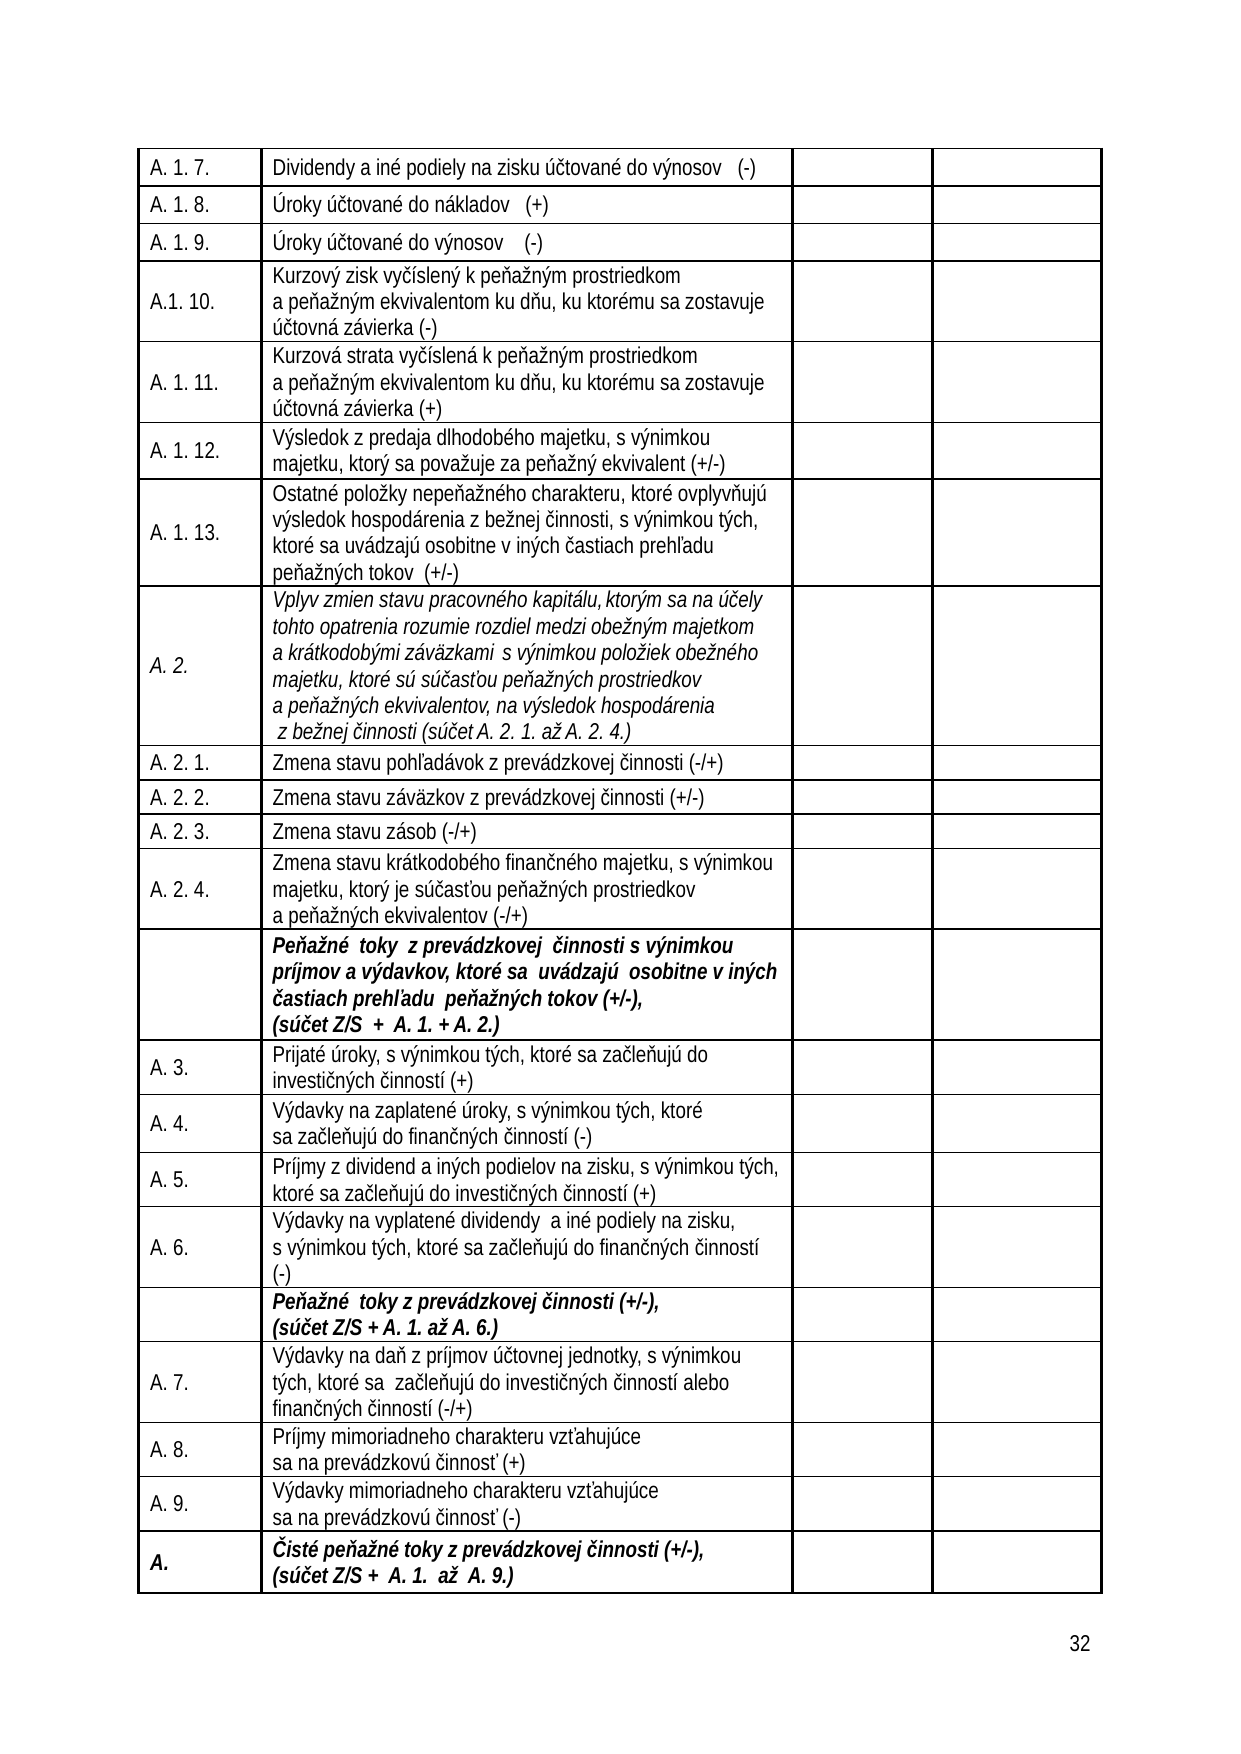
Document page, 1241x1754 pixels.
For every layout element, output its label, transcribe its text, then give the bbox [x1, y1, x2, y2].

table_cell Príjmy mimoriadneho charakteru vzťahujúce sa na prevádzkovú činnosť (+) [263, 1423, 791, 1476]
table_cell Výdavky mimoriadneho charakteru vzťahujúce sa na prevádzkovú činnosť (-) [263, 1477, 791, 1530]
table_cell [794, 930, 931, 1039]
table_cell [934, 781, 1100, 813]
table_cell [794, 1095, 931, 1152]
table_cell [794, 1207, 931, 1286]
table_cell A. 1. 7. [140, 149, 260, 185]
table_cell [794, 1532, 931, 1592]
table_cell A. 4. [140, 1095, 260, 1152]
table_cell [794, 224, 931, 260]
table_cell Prijaté úroky, s výnimkou tých, ktoré sa začleňujú do investičných činností (+) [263, 1041, 791, 1093]
table_cell [794, 815, 931, 848]
table_cell A. [140, 1532, 260, 1592]
table_cell A. 2. 2. [140, 781, 260, 813]
table_cell [934, 746, 1100, 779]
table_cell [794, 849, 931, 928]
table_cell Čisté peňažné toky z prevádzkovej činnosti (+/-), (súčet Z/S + A. 1. až A. 9.) [263, 1532, 791, 1592]
table_cell A. 1. 9. [140, 224, 260, 260]
table_cell [140, 930, 260, 1039]
table_cell [934, 187, 1100, 223]
table_cell [794, 342, 931, 421]
table_cell [794, 480, 931, 585]
table_cell [934, 815, 1100, 848]
table_cell A. 2. [140, 587, 260, 744]
table_cell A. 8. [140, 1423, 260, 1476]
table_cell [794, 781, 931, 813]
table_cell A. 2. 4. [140, 849, 260, 928]
table_cell A.1. 10. [140, 262, 260, 341]
table_cell [934, 480, 1100, 585]
table_cell [934, 930, 1100, 1039]
table_cell A. 1. 8. [140, 187, 260, 223]
table_cell [794, 149, 931, 185]
table_cell A. 2. 3. [140, 815, 260, 848]
table_cell A. 1. 12. [140, 423, 260, 478]
table_cell [934, 1342, 1100, 1421]
table_cell Zmena stavu krátkodobého finančného majetku, s výnimkou majetku, ktorý je súčasťou peňažných prostriedkov a peňažných ekvivalentov (-/+) [263, 849, 791, 928]
table_cell A. 9. [140, 1477, 260, 1530]
table_cell A. 2. 1. [140, 746, 260, 779]
table_cell [794, 187, 931, 223]
table_cell Úroky účtované do výnosov (-) [263, 224, 791, 260]
table_cell [794, 1342, 931, 1421]
table_cell A. 7. [140, 1342, 260, 1421]
table_cell Dividendy a iné podiely na zisku účtované do výnosov (-) [263, 149, 791, 185]
table_cell [934, 849, 1100, 928]
table_cell [934, 1288, 1100, 1341]
table_cell Zmena stavu pohľadávok z prevádzkovej činnosti (-/+) [263, 746, 791, 779]
table_cell Zmena stavu záväzkov z prevádzkovej činnosti (+/-) [263, 781, 791, 813]
table_cell [934, 342, 1100, 421]
table_cell [794, 746, 931, 779]
table_cell [934, 1041, 1100, 1093]
table_cell Výdavky na zaplatené úroky, s výnimkou tých, ktoré sa začleňujú do finančných činností (-) [263, 1095, 791, 1152]
table_cell A. 1. 11. [140, 342, 260, 421]
table_cell Peňažné toky z prevádzkovej činnosti (+/-), (súčet Z/S + A. 1. až A. 6.) [263, 1288, 791, 1341]
table_cell Peňažné toky z prevádzkovej činnosti s výnimkou príjmov a výdavkov, ktoré sa uvádzajú osobitne v iných častiach prehľadu peňažných tokov (+/-), (súčet Z/S + A. 1. + A. 2.) [263, 930, 791, 1039]
table_cell Výsledok z predaja dlhodobého majetku, s výnimkou majetku, ktorý sa považuje za peňažný ekvivalent (+/-) [263, 423, 791, 478]
table_cell [934, 1095, 1100, 1152]
table_cell A. 6. [140, 1207, 260, 1286]
table_cell [934, 423, 1100, 478]
table_cell [140, 1288, 260, 1341]
table_cell Úroky účtované do nákladov (+) [263, 187, 791, 223]
table_cell [934, 1532, 1100, 1592]
table_cell A. 5. [140, 1153, 260, 1206]
table_cell [934, 587, 1100, 744]
table_cell [794, 587, 931, 744]
table_cell [934, 1423, 1100, 1476]
table_cell [934, 1477, 1100, 1530]
table_cell Výdavky na vyplatené dividendy a iné podiely na zisku, s výnimkou tých, ktoré sa začleňujú do finančných činností (-) [263, 1207, 791, 1286]
table_cell A. 1. 13. [140, 480, 260, 585]
table_cell A. 3. [140, 1041, 260, 1093]
table_cell Vplyv zmien stavu pracovného kapitálu, ktorým sa na účely tohto opatrenia rozumie rozdiel medzi obežným majetkom a krátkodobými záväzkami s výnimkou položiek obežného majetku, ktoré sú súčasťou peňažných prostriedkov a peňažných ekvivalentov, na výsledok hospodárenia z bežnej činnosti (súčet A. 2. 1. až A. 2. 4.) [263, 587, 791, 744]
table_cell [934, 1207, 1100, 1286]
table_cell [794, 1288, 931, 1341]
table_cell [794, 262, 931, 341]
table_cell Ostatné položky nepeňažného charakteru, ktoré ovplyvňujú výsledok hospodárenia z bežnej činnosti, s výnimkou tých, ktoré sa uvádzajú osobitne v iných častiach prehľadu peňažných tokov (+/-) [263, 480, 791, 585]
table_cell [934, 1153, 1100, 1206]
table_cell Zmena stavu zásob (-/+) [263, 815, 791, 848]
table_cell [794, 423, 931, 478]
table_cell [794, 1477, 931, 1530]
table_cell Kurzový zisk vyčíslený k peňažným prostriedkom a peňažným ekvivalentom ku dňu, ku ktorému sa zostavuje účtovná závierka (-) [263, 262, 791, 341]
table_cell [934, 224, 1100, 260]
table_cell Výdavky na daň z príjmov účtovnej jednotky, s výnimkou tých, ktoré sa začleňujú do investičných činností alebo finančných činností (-/+) [263, 1342, 791, 1421]
table_cell Kurzová strata vyčíslená k peňažným prostriedkom a peňažným ekvivalentom ku dňu, ku ktorému sa zostavuje účtovná závierka (+) [263, 342, 791, 421]
table_cell [794, 1423, 931, 1476]
table_cell [794, 1041, 931, 1093]
table_cell [794, 1153, 931, 1206]
table_cell Príjmy z dividend a iných podielov na zisku, s výnimkou tých, ktoré sa začleňujú do investičných činností (+) [263, 1153, 791, 1206]
table_cell [934, 149, 1100, 185]
table_cell [934, 262, 1100, 341]
